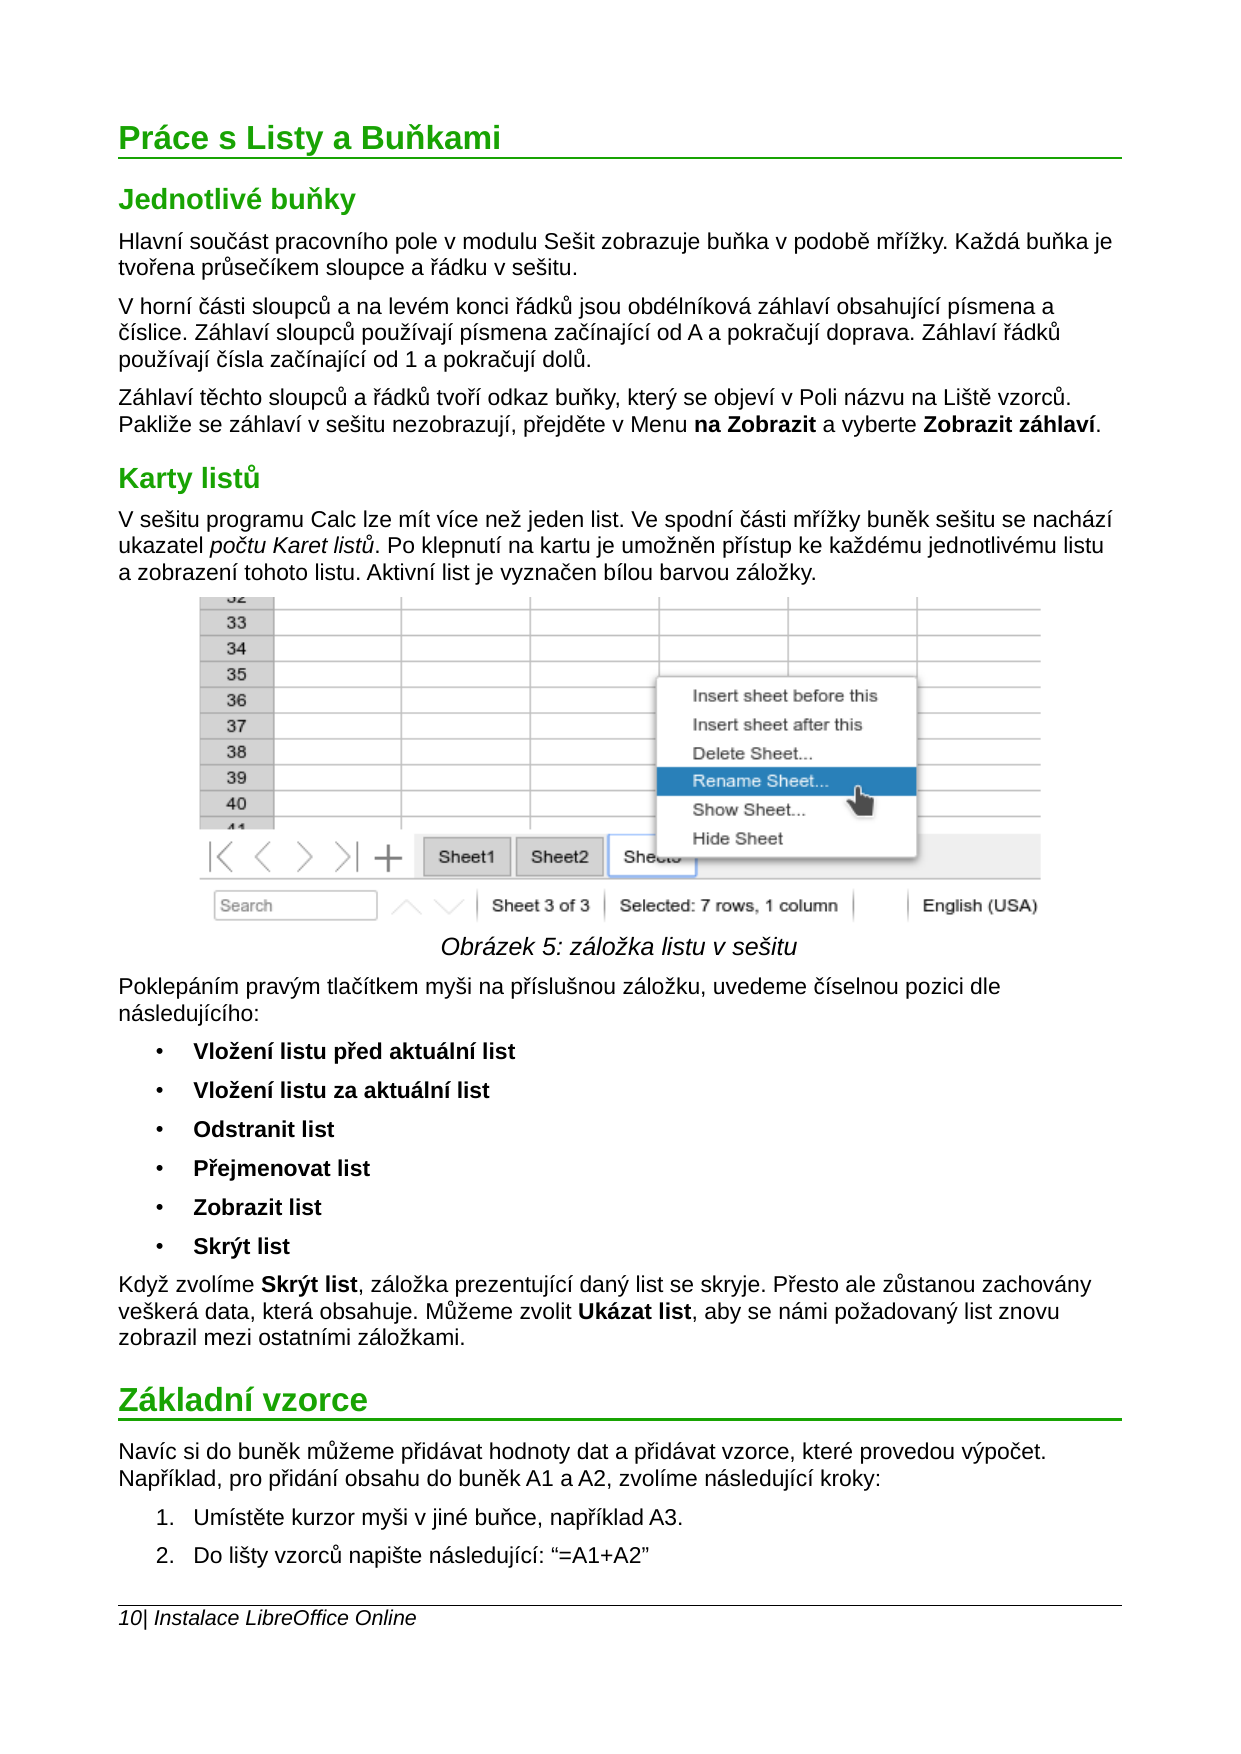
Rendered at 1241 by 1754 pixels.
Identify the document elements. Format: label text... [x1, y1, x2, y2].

subtitle Základní vzorce [118, 1380, 1122, 1418]
text Navíc si do buněk můžeme přidávat hodnoty dat a přidávat vzorce, které provedou výpočet. Například, pro přidání obsahu do buněk A1 a A2, zvolíme následující kroky: [118, 1438, 1122, 1491]
text Obrázek 5: záložka listu v sešitu [187, 933, 1054, 961]
subtitle Práce s Listy a Buňkami [118, 118, 1122, 157]
list Odstranit list [156, 1116, 1122, 1142]
text Poklepáním pravým tlačítkem myši na příslušnou záložku, uvedeme číselnou pozici dle následujícího: [118, 973, 1122, 1026]
text V sešitu programu Calc lze mít více než jeden list. Ve spodní části mřížky buněk sešitu se nachází ukazatel počtu Karet listů. Po klepnutí na kartu je umožněn přístup ke každému jednotlivému listu a zobrazení tohoto listu. Aktivní list je vyznačen bílou barvou záložky. [118, 506, 1122, 585]
list Zobrazit list [156, 1194, 1122, 1220]
list Do lišty vzorců napište následující: “=A1+A2” [156, 1542, 1122, 1569]
list Skrýt list [156, 1233, 1122, 1259]
list Přejmenovat list [156, 1155, 1122, 1181]
subtitle Jednotlivé buňky [118, 182, 1122, 216]
list Umístěte kurzor myši v jiné buňce, například A3. [156, 1503, 1122, 1530]
text Záhlaví těchto sloupců a řádků tvoří odkaz buňky, který se objeví v Poli názvu na Liště vzorců. Pakliže se záhlaví v sešitu nezobrazují, přejděte v Menu na Zobrazit a vyberte Zobrazit záhlaví. [118, 384, 1122, 437]
list Vložení listu za aktuální list [156, 1077, 1122, 1103]
list Vložení listu před aktuální list [156, 1038, 1122, 1065]
picture [199, 597, 1041, 933]
text Když zvolíme Skrýt list, záložka prezentující daný list se skryje. Přesto ale zůstanou zachovány veškerá data, která obsahuje. Můžeme zvolit Ukázat list, aby se námi požadovaný list znovu zobrazil mezi ostatními záložkami. [118, 1271, 1122, 1351]
text Hlavní součást pracovního pole v modulu Sešit zobrazuje buňka v podobě mřížky. Každá buňka je tvořena průsečíkem sloupce a řádku v sešitu. [118, 228, 1122, 280]
subtitle Karty listů [118, 461, 1122, 494]
text V horní části sloupců a na levém konci řádků jsou obdélníková záhlaví obsahující písmena a číslice. Záhlaví sloupců používají písmena začínající od A a pokračují doprava. Záhlaví řádků používají čísla začínající od 1 a pokračují dolů. [118, 293, 1122, 372]
